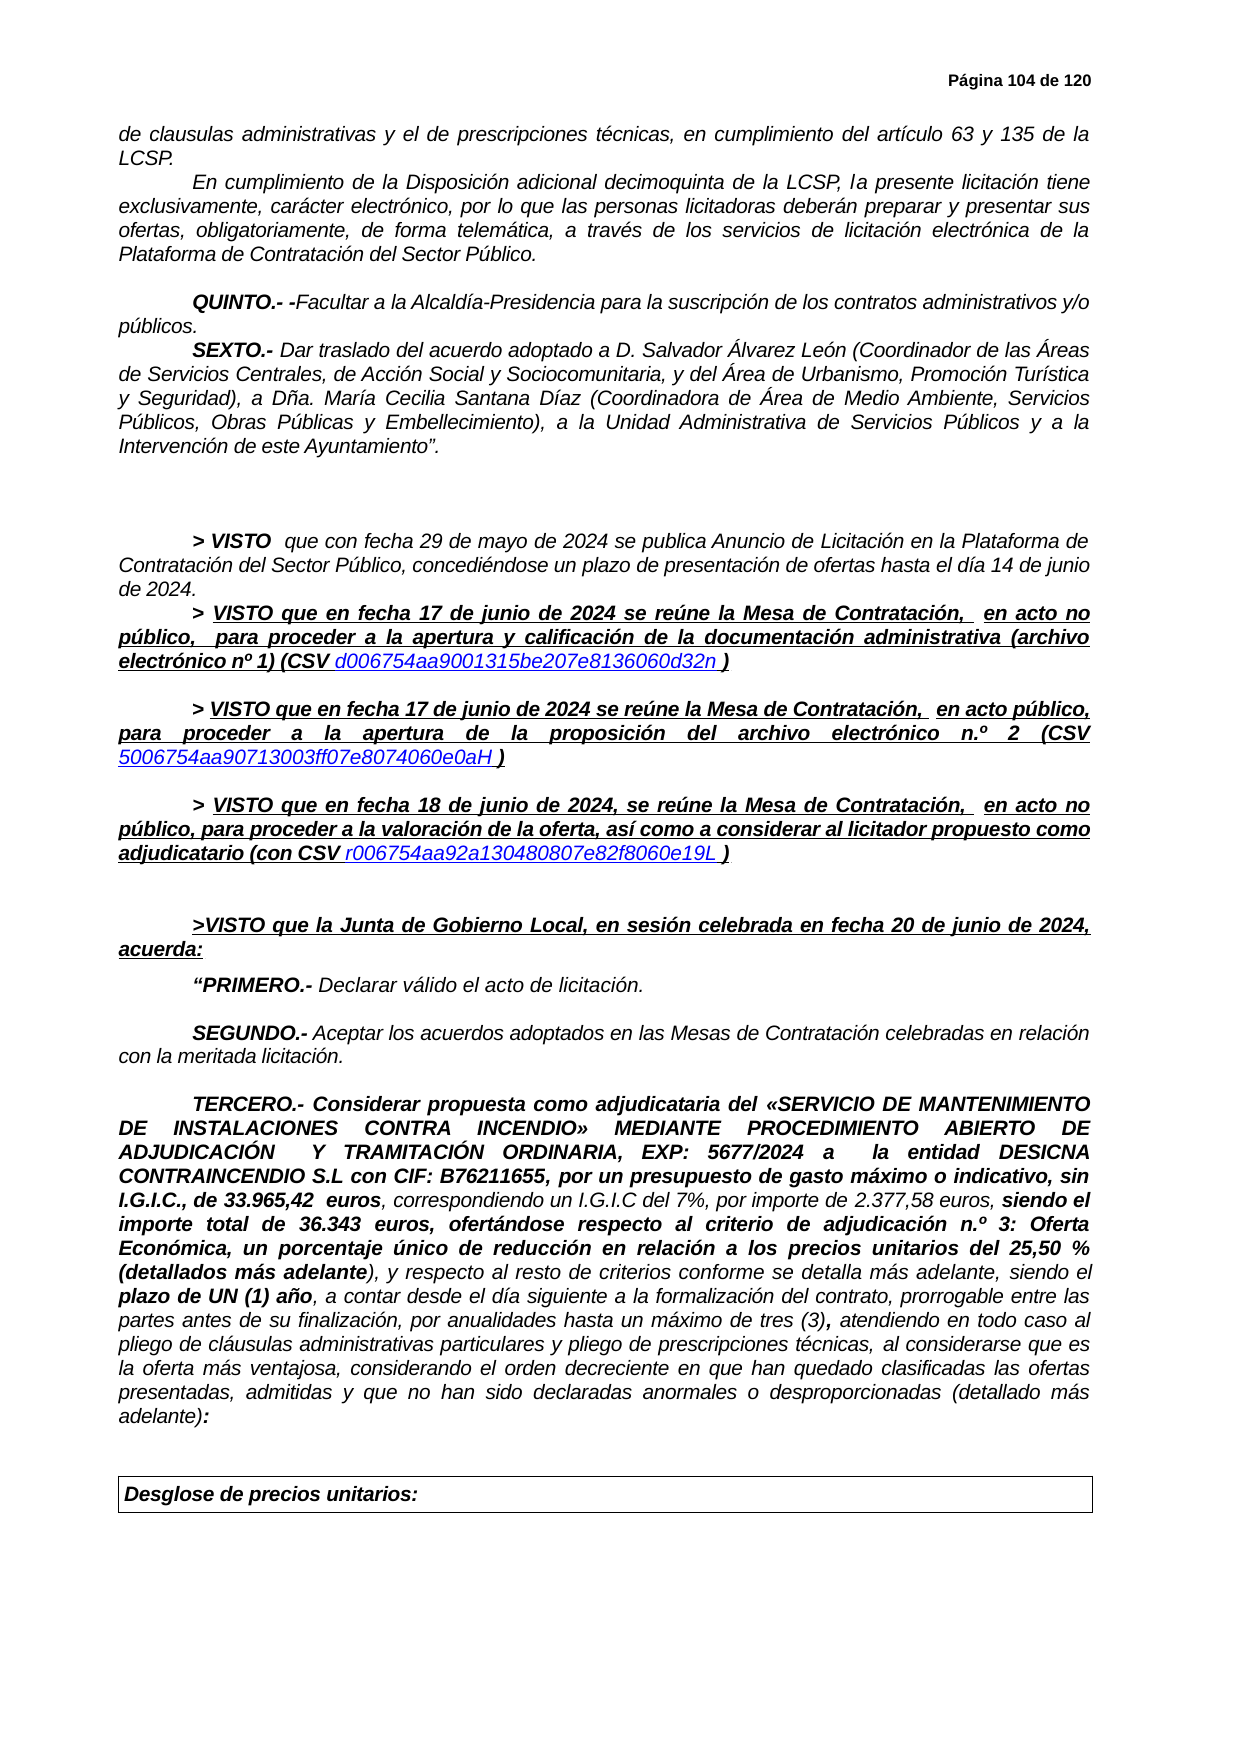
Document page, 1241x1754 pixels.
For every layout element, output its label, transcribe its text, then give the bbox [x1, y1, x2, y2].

text SEGUNDO.- Aceptar los acuerdos adoptados en las Mesas de Contratación celebradas en relación con la meritada licitación. [118, 1020, 1092, 1068]
text En cumplimiento de la Disposición adicional decimoquinta de la LCSP, la presente licitación tiene exclusivamente, carácter electrónico, por lo que las personas licitadoras deberán preparar y presentar sus ofertas, obligatoriamente, de forma telemática, a través de los servicios de licitación electrónica de la Plataforma de Contratación del Sector Público. [118, 170, 1092, 266]
text > VISTO que en fecha 18 de junio de 2024, se reúne la Mesa de Contratación, en acto no público, para proceder a la valoración de la oferta, así como a considerar al licitador propuesto como adjudicatario (con CSV r006754aa92a130480807e82f8060e19L ) [118, 793, 1092, 865]
text QUINTO.- -Facultar a la Alcaldía-Presidencia para la suscripción de los contratos administrativos y/o públicos. [118, 290, 1092, 338]
text “PRIMERO.- Declarar válido el acto de licitación. [118, 972, 1092, 996]
text SEXTO.- Dar traslado del acuerdo adoptado a D. Salvador Álvarez León (Coordinador de las Áreas de Servicios Centrales, de Acción Social y Sociocomunitaria, y del Área de Urbanismo, Promoción Turística y Seguridad), a Dña. María Cecilia Santana Díaz (Coordinadora de Área de Medio Ambiente, Servicios Públicos, Obras Públicas y Embellecimiento), a la Unidad Administrativa de Servicios Públicos y a la Intervención de este Ayuntamiento”. [118, 338, 1092, 457]
text > VISTO que en fecha 17 de junio de 2024 se reúne la Mesa de Contratación, en acto público, para proceder a la apertura de la proposición del archivo electrónico n.º 2 (CSV 5006754aa90713003ff07e8074060e0aH ) [118, 697, 1092, 769]
text TERCERO.- Considerar propuesta como adjudicataria del «SERVICIO DE MANTENIMIENTO DE INSTALACIONES CONTRA INCENDIO» MEDIANTE PROCEDIMIENTO ABIERTO DE ADJUDICACIÓN Y TRAMITACIÓN ORDINARIA, EXP: 5677/2024 a la entidad DESICNA CONTRAINCENDIO S.L con CIF: B76211655, por un presupuesto de gasto máximo o indicativo, sin I.G.I.C., de 33.965,42 euros, correspondiendo un I.G.I.C del 7%, por importe de 2.377,58 euros, siendo el importe total de 36.343 euros, ofertándose respecto al criterio de adjudicación n.º 3: Oferta Económica, un porcentaje único de reducción en relación a los precios unitarios del 25,50 % (detallados más adelante), y respecto al resto de criterios conforme se detalla más adelante, siendo el plazo de UN (1) año, a contar desde el día siguiente a la formalización del contrato, prorrogable entre las partes antes de su finalización, por anualidades hasta un máximo de tres (3), atendiendo en todo caso al pliego de cláusulas administrativas particulares y pliego de prescripciones técnicas, al considerarse que es la oferta más ventajosa, considerando el orden decreciente en que han quedado clasificadas las ofertas presentadas, admitidas y que no han sido declaradas anormales o desproporcionadas (detallado más adelante): [118, 1092, 1092, 1428]
text >VISTO que la Junta de Gobierno Local, en sesión celebrada en fecha 20 de junio de 2024, acuerda: [118, 913, 1092, 961]
text de clausulas administrativas y el de prescripciones técnicas, en cumplimiento del artículo 63 y 135 de la LCSP. [118, 122, 1092, 170]
table_header Desglose de precios unitarios: [119, 1477, 1092, 1512]
text > VISTO que con fecha 29 de mayo de 2024 se publica Anuncio de Licitación en la Plataforma de Contratación del Sector Público, concediéndose un plazo de presentación de ofertas hasta el día 14 de junio de 2024. [118, 529, 1092, 601]
text > VISTO que en fecha 17 de junio de 2024 se reúne la Mesa de Contratación, en acto no público, para proceder a la apertura y calificación de la documentación administrativa (archivo electrónico nº 1) (CSV d006754aa9001315be207e8136060d32n ) [118, 601, 1092, 673]
